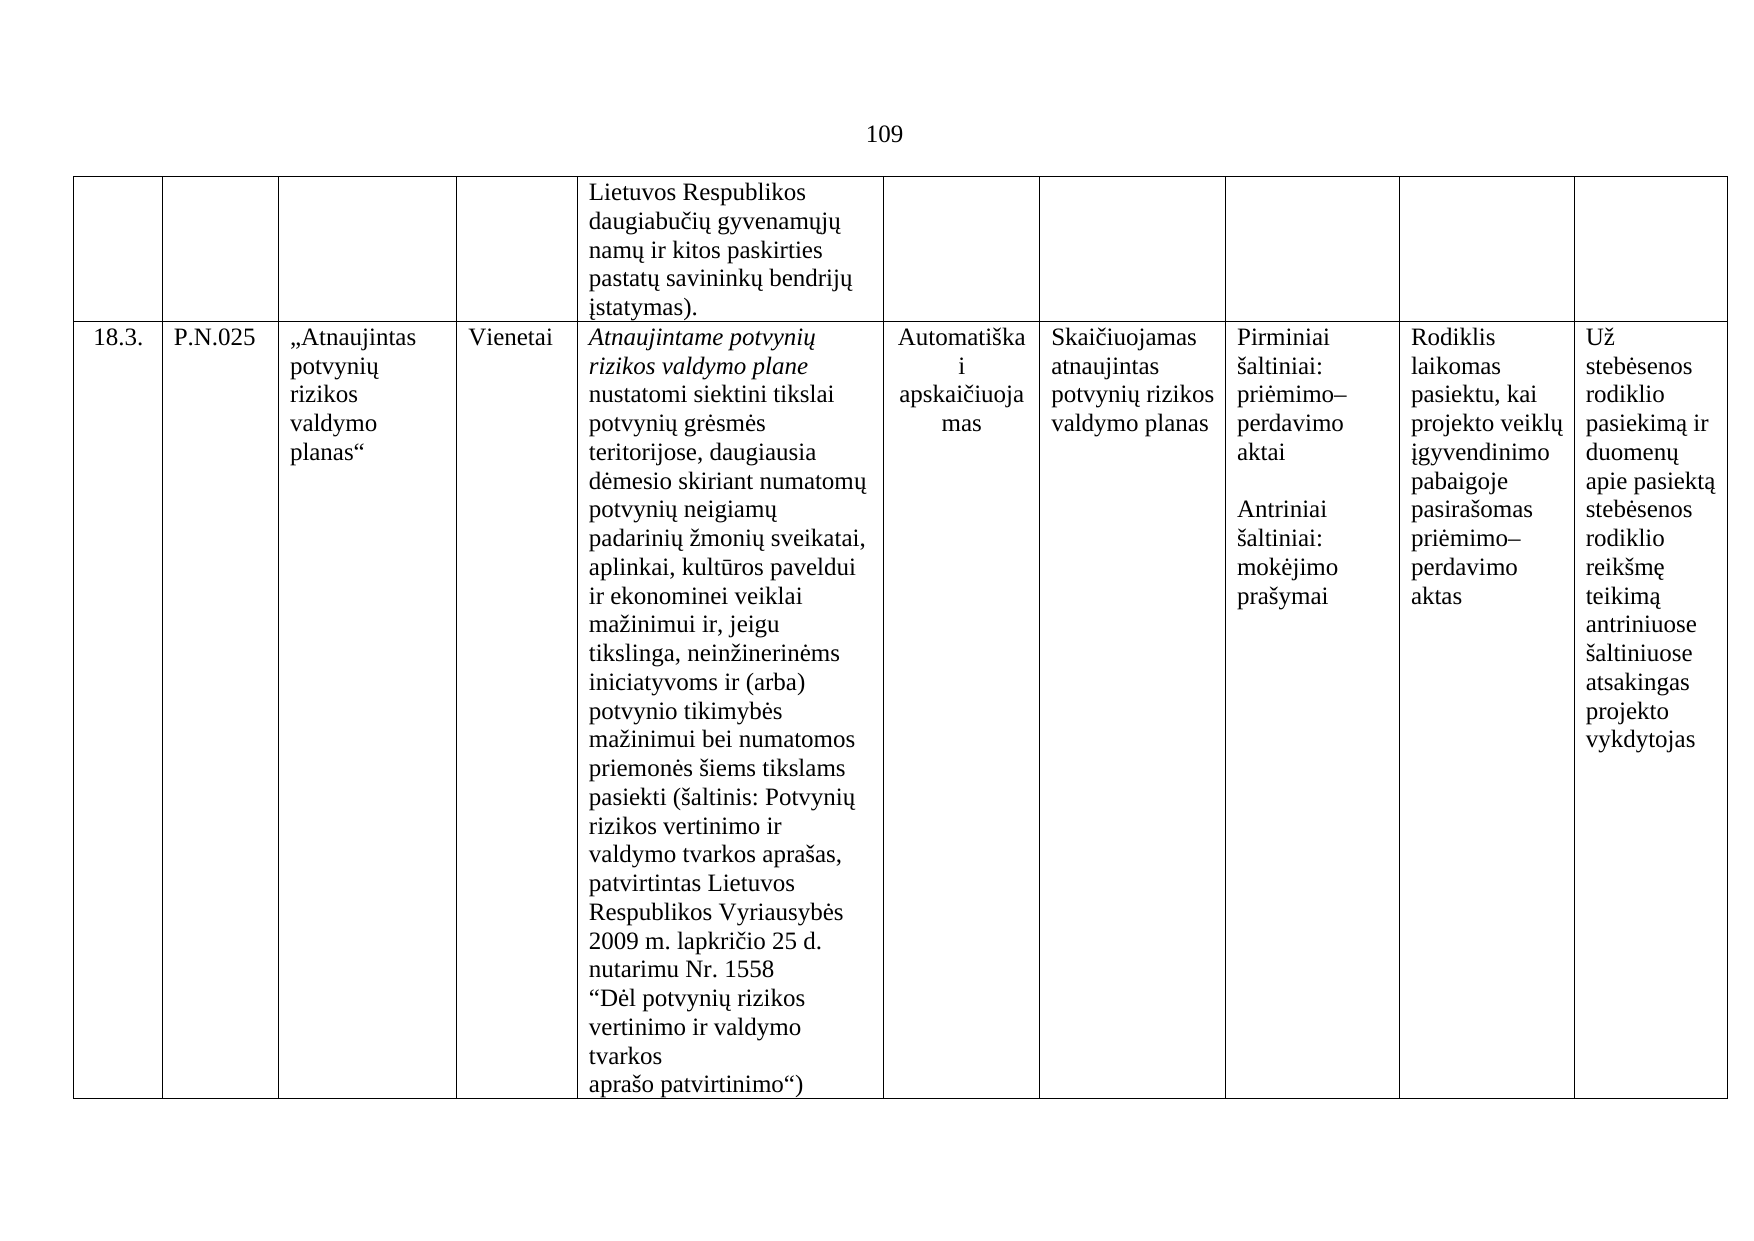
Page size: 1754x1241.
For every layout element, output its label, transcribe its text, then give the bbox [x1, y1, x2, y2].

table_cell Skaičiuojamas atnaujintas potvynių rizikos valdymo planas [1040, 322, 1225, 1098]
table_cell [1040, 177, 1225, 321]
table_cell Rodiklis laikomas pasiektu, kai projekto veiklų įgyvendinimo pabaigoje pasirašomas priėmimo–perdavimo aktas [1400, 322, 1574, 1098]
table_cell Lietuvos Respublikos daugiabučių gyvenamųjų namų ir kitos paskirties pastatų savininkų bendrijų įstatymas). [578, 177, 883, 321]
table_cell „Atnaujintas potvynių rizikos valdymo planas“ [279, 322, 456, 1098]
table_cell [1575, 177, 1727, 321]
table_cell 18.3. [74, 322, 162, 1098]
table_cell [74, 177, 162, 321]
table_cell Už stebėsenos rodiklio pasiekimą ir duomenų apie pasiektą stebėsenos rodiklio reikšmę teikimą antriniuose šaltiniuose atsakingas projekto vykdytojas [1575, 322, 1727, 1098]
table_cell [163, 177, 278, 321]
table_cell Atnaujintame potvynių rizikos valdymo plane nustatomi siektini tikslai potvynių grėsmės teritorijose, daugiausia dėmesio skiriant numatomų potvynių neigiamų padarinių žmonių sveikatai, aplinkai, kultūros paveldui ir ekonominei veiklai mažinimui ir, jeigu tikslinga, neinžinerinėms iniciatyvoms ir (arba) potvynio tikimybės mažinimui bei numatomos priemonės šiems tikslams pasiekti (šaltinis: Potvynių rizikos vertinimo ir valdymo tvarkos aprašas, patvirtintas Lietuvos Respublikos Vyriausybės 2009 m. lapkričio 25 d. nutarimu Nr. 1558 “Dėl potvynių rizikos vertinimo ir valdymo tvarkos aprašo patvirtinimo“) [578, 322, 883, 1098]
table_cell [1400, 177, 1574, 321]
table_cell [457, 177, 577, 321]
table_cell P.N.025 [163, 322, 278, 1098]
table_cell [884, 177, 1039, 321]
table_cell Vienetai [457, 322, 577, 1098]
table_cell Pirminiai šaltiniai: priėmimo–perdavimo aktai Antriniai šaltiniai: mokėjimo prašymai [1226, 322, 1399, 1098]
table_cell [1226, 177, 1399, 321]
table_cell Automatiškai apskaičiuojamas [884, 322, 1039, 1098]
table_cell [279, 177, 456, 321]
